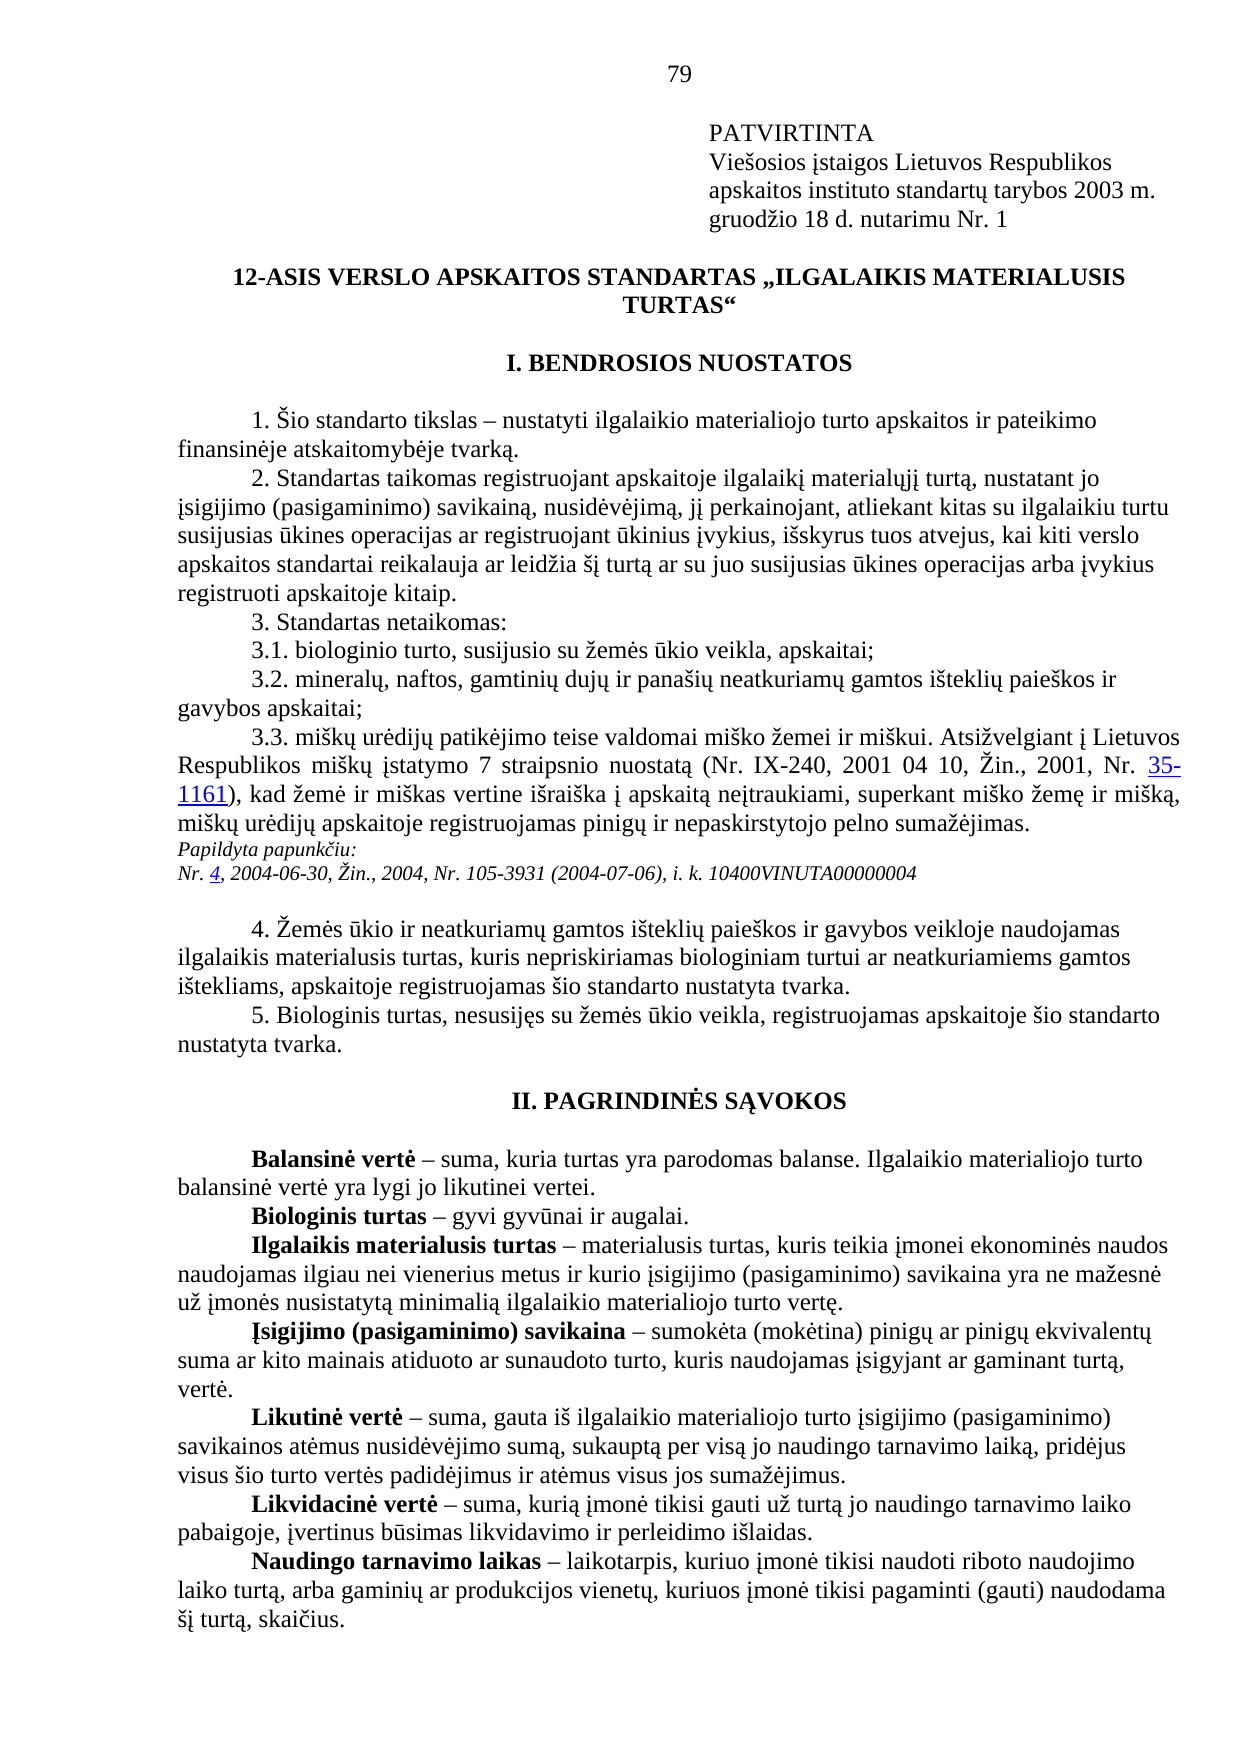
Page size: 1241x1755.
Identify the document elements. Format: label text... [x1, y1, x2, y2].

text 3. Standartas netaikomas: [177, 607, 1181, 636]
text Įsigijimo (pasigaminimo) savikaina – sumokėta (mokėtina) pinigų ar pinigų ekvivalentų suma ar kito mainais atiduoto ar sunaudoto turto, kuris naudojamas įsigyjant ar gaminant turtą, vertė. [177, 1316, 1181, 1402]
text 12-ASIS VERSLO APSKAITOS STANDARTAS „ILGALAIKIS MATERIALUSIS TURTAS“ [177, 262, 1181, 319]
text 2. Standartas taikomas registruojant apskaitoje ilgalaikį materialųjį turtą, nustatant jo įsigijimo (pasigaminimo) savikainą, nusidėvėjimą, jį perkainojant, atliekant kitas su ilgalaikiu turtu susijusias ūkines operacijas ar registruojant ūkinius įvykius, išskyrus tuos atvejus, kai kiti verslo apskaitos standartai reikalauja ar leidžia šį turtą ar su juo susijusias ūkines operacijas arba įvykius registruoti apskaitoje kitaip. [177, 463, 1181, 607]
text Likvidacinė vertė – suma, kurią įmonė tikisi gauti už turtą jo naudingo tarnavimo laiko pabaigoje, įvertinus būsimas likvidavimo ir perleidimo išlaidas. [177, 1489, 1181, 1546]
text Papildyta papunkčiu: [177, 837, 1181, 861]
text 3.2. mineralų, naftos, gamtinių dujų ir panašių neatkuriamų gamtos išteklių paieškos ir gavybos apskaitai; [177, 664, 1181, 722]
text Balansinė vertė – suma, kuria turtas yra parodomas balanse. Ilgalaikio materialiojo turto balansinė vertė yra lygi jo likutinei vertei. [177, 1144, 1181, 1201]
text gruodžio 18 d. nutarimu Nr. 1 [177, 204, 1181, 233]
text I. BENDROSIOS NUOSTATOS [177, 348, 1181, 377]
text 5. Biologinis turtas, nesusijęs su žemės ūkio veikla, registruojamas apskaitoje šio standarto nustatyta tvarka. [177, 1000, 1181, 1057]
text apskaitos instituto standartų tarybos 2003 m. [177, 176, 1181, 204]
text 4. Žemės ūkio ir neatkuriamų gamtos išteklių paieškos ir gavybos veikloje naudojamas ilgalaikis materialusis turtas, kuris nepriskiriamas biologiniam turtui ar neatkuriamiems gamtos ištekliams, apskaitoje registruojamas šio standarto nustatyta tvarka. [177, 914, 1181, 1000]
text PATVIRTINTA [709, 118, 1181, 147]
text Likutinė vertė – suma, gauta iš ilgalaikio materialiojo turto įsigijimo (pasigaminimo) savikainos atėmus nusidėvėjimo sumą, sukauptą per visą jo naudingo tarnavimo laiką, pridėjus visus šio turto vertės padidėjimus ir atėmus visus jos sumažėjimus. [177, 1402, 1181, 1489]
text Ilgalaikis materialusis turtas – materialusis turtas, kuris teikia įmonei ekonominės naudos naudojamas ilgiau nei vienerius metus ir kurio įsigijimo (pasigaminimo) savikaina yra ne mažesnė už įmonės nusistatytą minimalią ilgalaikio materialiojo turto vertę. [177, 1230, 1181, 1316]
text II. PAGRINDINĖS SĄVOKOS [177, 1086, 1181, 1115]
text 1. Šio standarto tikslas – nustatyti ilgalaikio materialiojo turto apskaitos ir pateikimo finansinėje atskaitomybėje tvarką. [177, 406, 1181, 463]
text 3.3. miškų urėdijų patikėjimo teise valdomai miško žemei ir miškui. Atsižvelgiant į Lietuvos Respublikos miškų įstatymo 7 straipsnio nuostatą (Nr. IX-240, 2001 04 10, Žin., 2001, Nr. 35-1161), kad žemė ir miškas vertine išraiška į apskaitą neįtraukiami, superkant miško žemę ir mišką, miškų urėdijų apskaitoje registruojamas pinigų ir nepaskirstytojo pelno sumažėjimas. [177, 722, 1181, 837]
text 3.1. biologinio turto, susijusio su žemės ūkio veikla, apskaitai; [177, 636, 1181, 664]
text Naudingo tarnavimo laikas – laikotarpis, kuriuo įmonė tikisi naudoti riboto naudojimo laiko turtą, arba gaminių ar produkcijos vienetų, kuriuos įmonė tikisi pagaminti (gauti) naudodama šį turtą, skaičius. [177, 1546, 1181, 1632]
text Nr. 4, 2004-06-30, Žin., 2004, Nr. 105-3931 (2004-07-06), i. k. 10400VINUTA00000004 [177, 861, 1181, 885]
text Viešosios įstaigos Lietuvos Respublikos [177, 147, 1181, 176]
text Biologinis turtas – gyvi gyvūnai ir augalai. [177, 1201, 1181, 1230]
